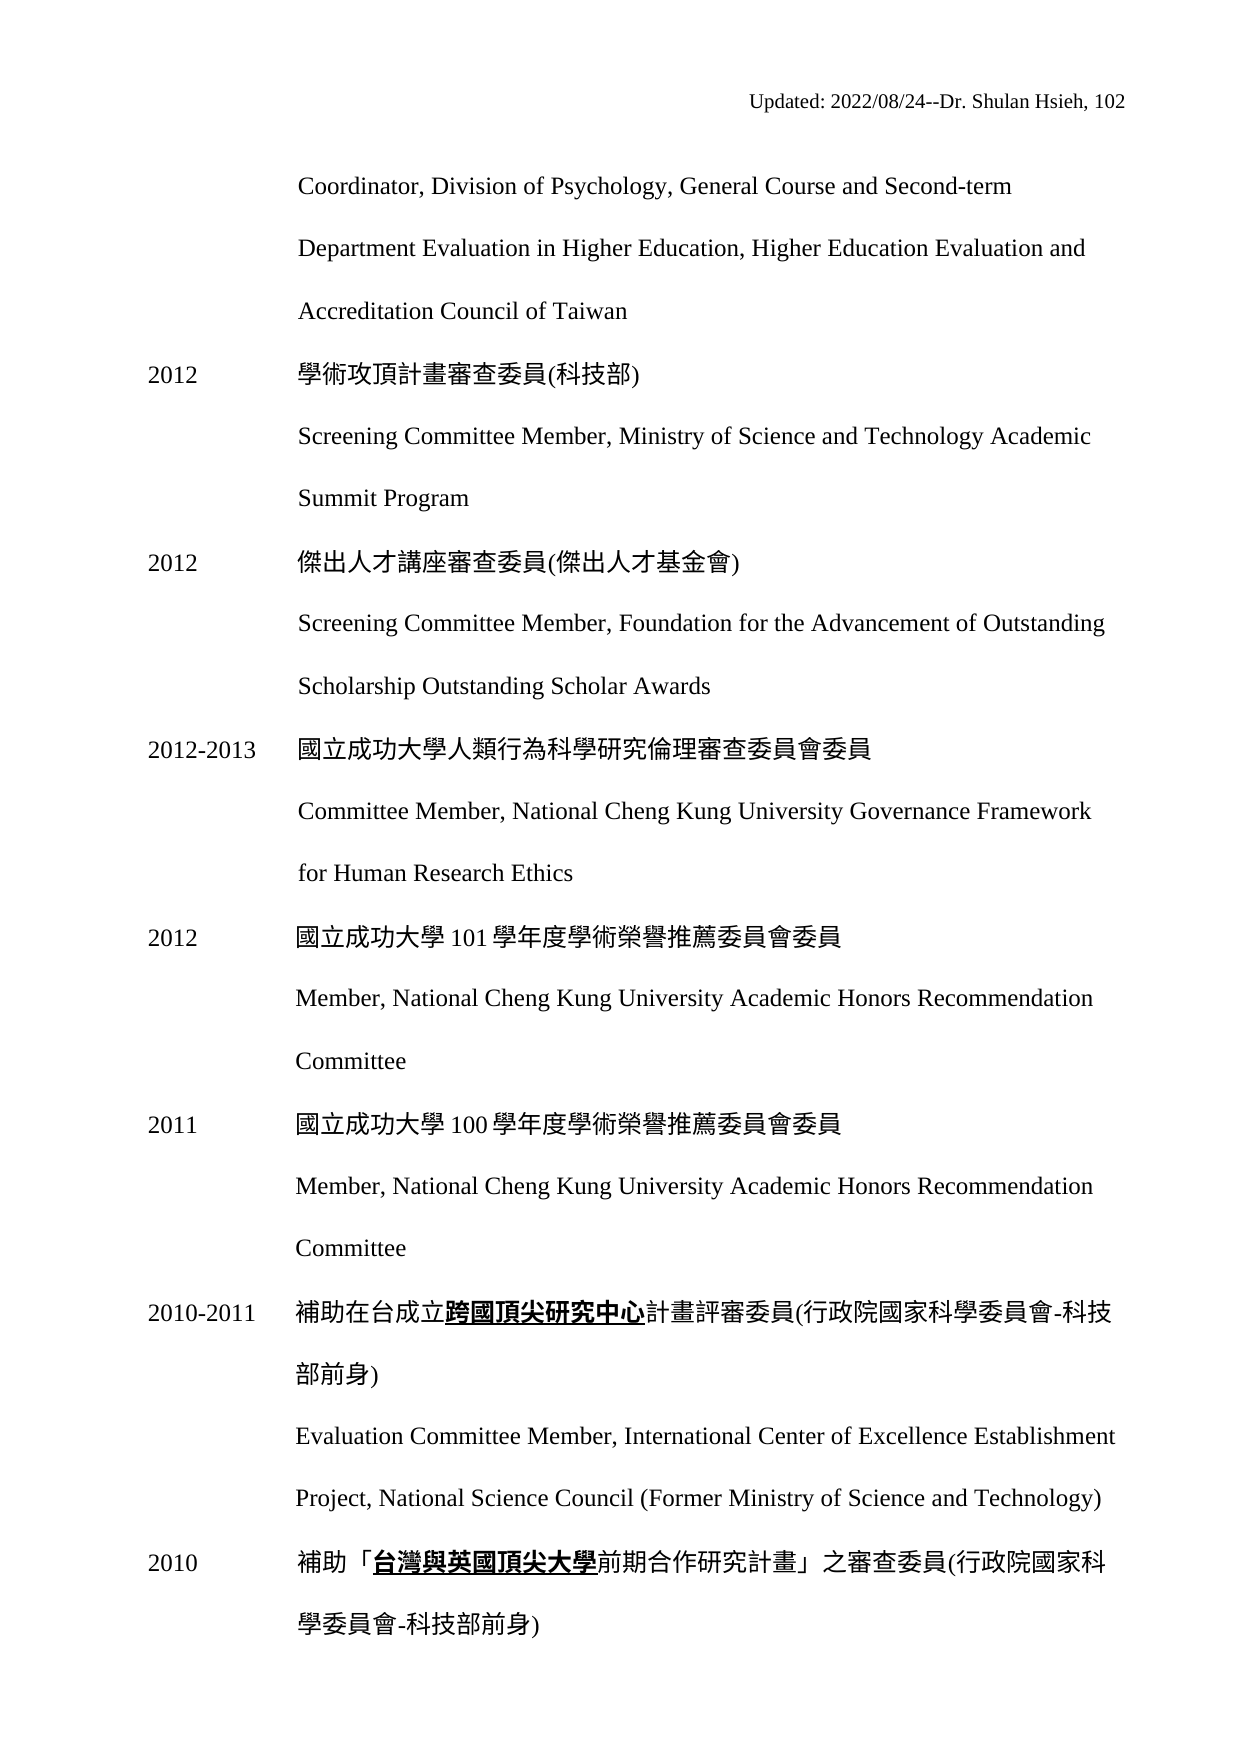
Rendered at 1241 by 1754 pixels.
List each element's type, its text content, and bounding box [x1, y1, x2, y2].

text 2011 國立成功大學100學年度學術榮譽推薦委員會委員 Member, National Cheng Kung University Academic Honors Recommendation Committee [148, 1081, 1125, 1269]
text 2010-2011 補助在台成立跨國頂尖研究中心計畫評審委員(行政院國家科學委員會-科技部前身) Evaluation Committee Member, International Center of Excellence Establishment Project, National Science Council (Former Ministry of Science and Technology) [148, 1269, 1125, 1519]
text 2012 國立成功大學101學年度學術榮譽推薦委員會委員 Member, National Cheng Kung University Academic Honors Recommendation Committee [148, 894, 1125, 1081]
text 2012 學術攻頂計畫審查委員(科技部) Screening Committee Member, Ministry of Science and Technology Academic Summit Program [148, 331, 1125, 519]
text 2010 補助「台灣與英國頂尖大學前期合作研究計畫」之審查委員(行政院國家科學委員會-科技部前身) [148, 1519, 1125, 1644]
text Coordinator, Division of Psychology, General Course and Second-term Department Evaluation in Higher Education, Higher Education Evaluation and Accreditation Council of Taiwan [148, 144, 1125, 331]
text 2012 傑出人才講座審查委員(傑出人才基金會) Screening Committee Member, Foundation for the Advancement of Outstanding Scholarship Outstanding Scholar Awards [148, 519, 1125, 706]
text 2012-2013 國立成功大學人類行為科學研究倫理審查委員會委員 Committee Member, National Cheng Kung University Governance Framework for Human Research Ethics [148, 706, 1125, 894]
